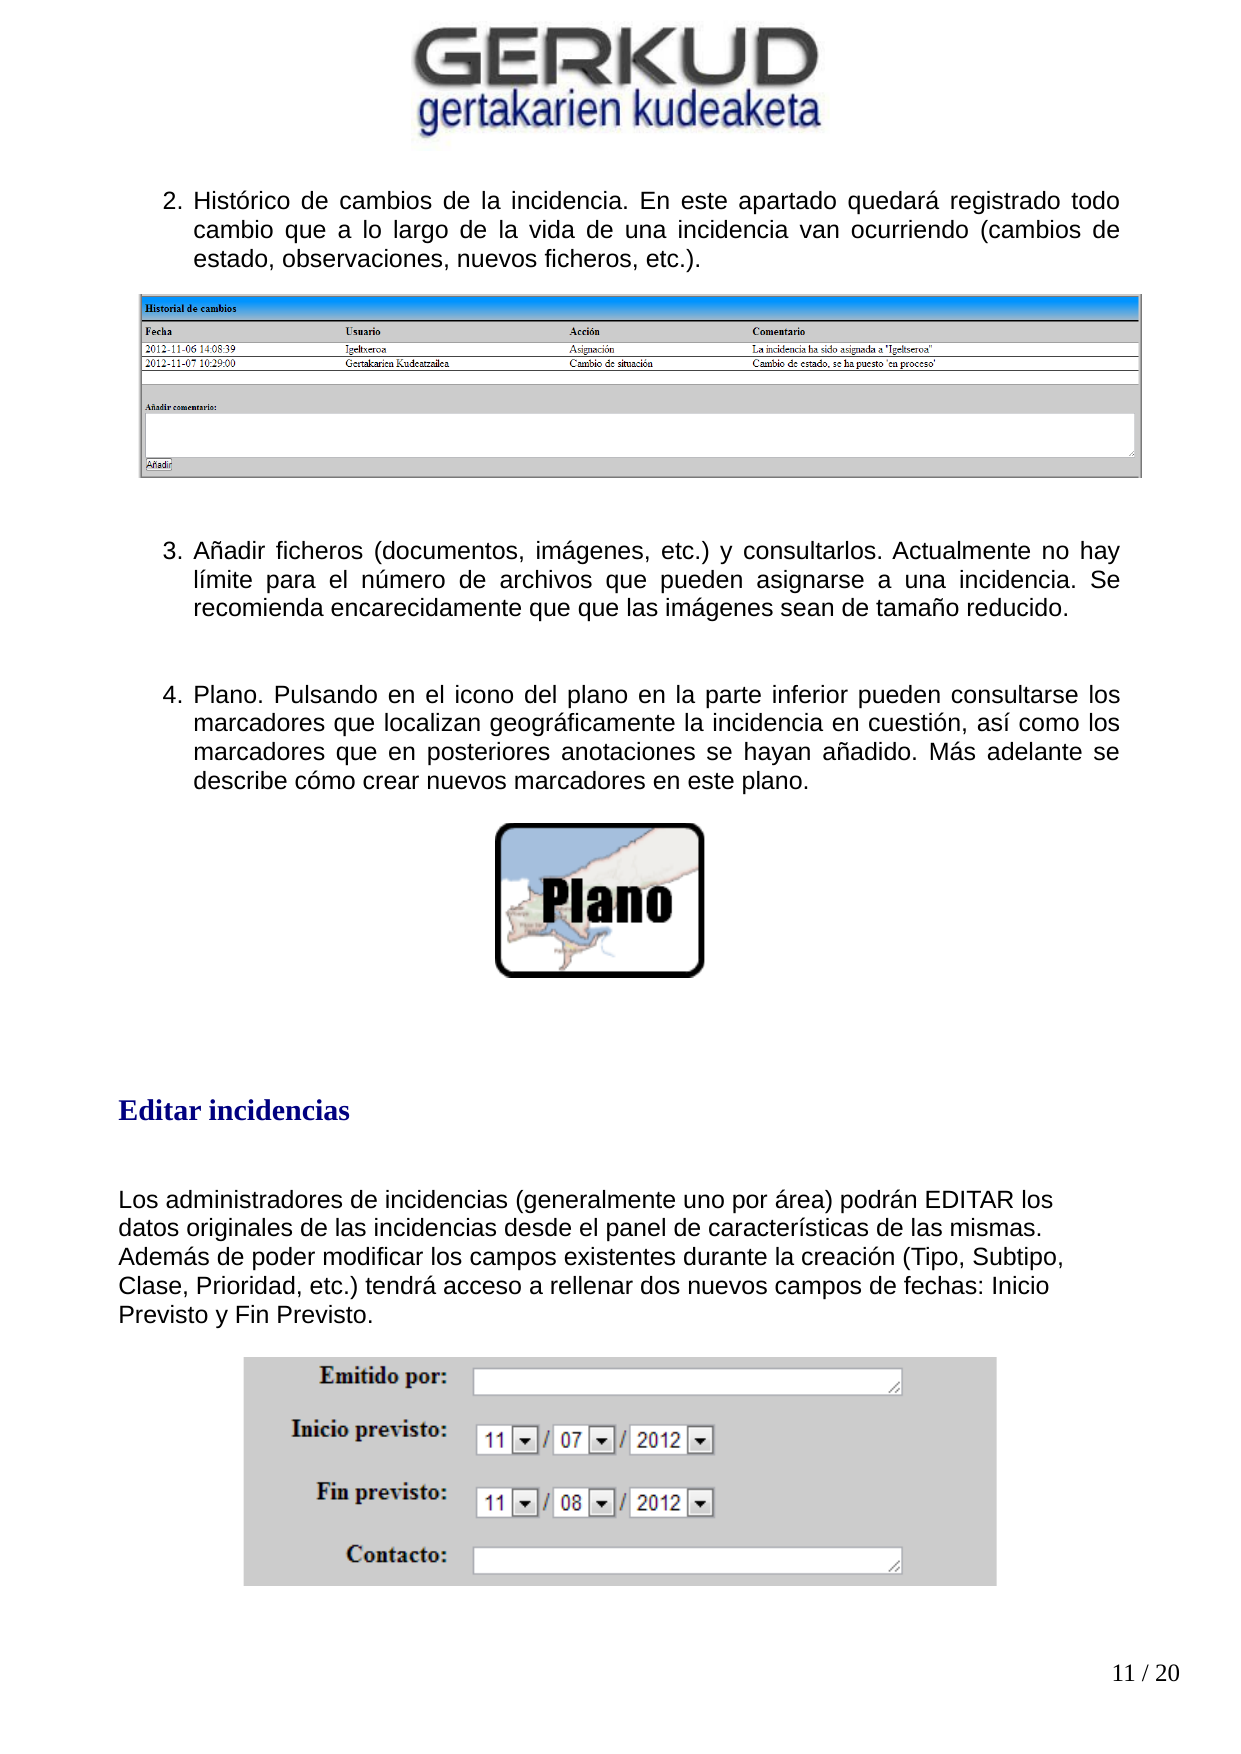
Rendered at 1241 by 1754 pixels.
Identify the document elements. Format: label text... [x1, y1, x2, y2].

subtitle Editar incidencias [118, 1093, 1122, 1127]
list Histórico de cambios de la incidencia. En este apartado quedará registrado todo cambio que a lo largo de la vida de una incidencia van ocurriendo (cambios de estado, observaciones, nuevos ficheros, etc.). [156, 186, 1122, 272]
picture [138, 292, 1143, 479]
picture [495, 823, 705, 978]
picture [410, 11, 830, 151]
text Los administradores de incidencias (generalmente uno por área) podrán EDITAR los datos originales de las incidencias desde el panel de características de las mismas. Además de poder modificar los campos existentes durante la creación (Tipo, Subtipo, Clase, Prioridad, etc.) tendrá acceso a rellenar dos nuevos campos de fechas: Inicio Previsto y Fin Previsto. [118, 1185, 1122, 1328]
picture [243, 1357, 997, 1586]
list Plano. Pulsando en el icono del plano en la parte inferior pueden consultarse los marcadores que localizan geográficamente la incidencia en cuestión, así como los marcadores que en posteriores anotaciones se hayan añadido. Más adelante se describe cómo crear nuevos marcadores en este plano. [156, 679, 1122, 794]
list Añadir ficheros (documentos, imágenes, etc.) y consultarlos. Actualmente no hay límite para el número de archivos que pueden asignarse a una incidencia. Se recomienda encarecidamente que que las imágenes sean de tamaño reducido. [156, 536, 1122, 622]
